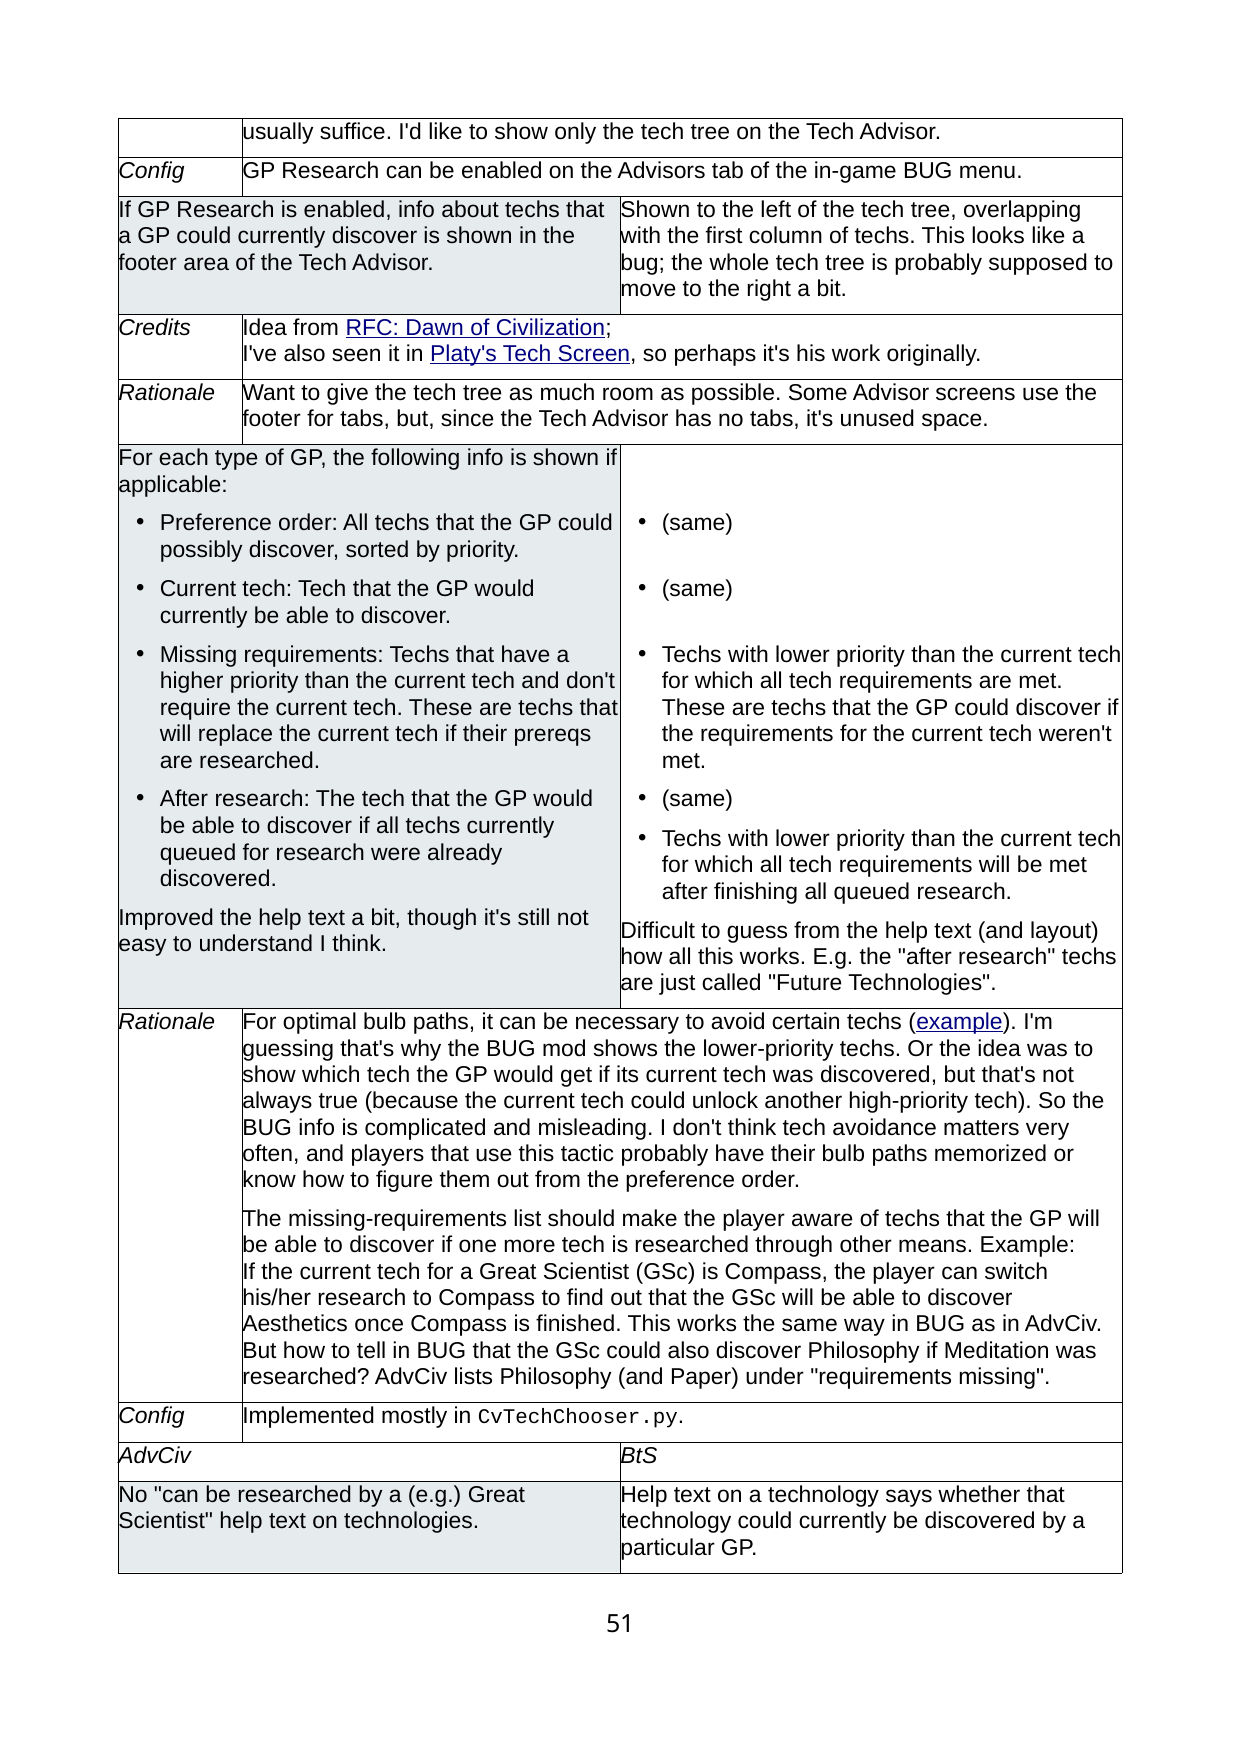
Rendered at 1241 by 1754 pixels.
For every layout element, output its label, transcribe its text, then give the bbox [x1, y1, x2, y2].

table_cell Implemented mostly in CvTechChooser.py. [243, 1403, 1122, 1442]
table_cell Config [119, 1403, 242, 1442]
table_cell GP Research can be enabled on the Advisors tab of the in-game BUG menu. [243, 158, 1122, 196]
table_cell Want to give the tech tree as much room as possible. Some Advisor screens use the footer for tabs, but, since the Tech Advisor has no tabs, it's unused space. [243, 380, 1122, 444]
table_cell Idea from RFC: Dawn of Civilization; I've also seen it in Platy's Tech Screen, so perhaps it's his work originally. [243, 315, 1122, 379]
table_cell Help text on a technology says whether that technology could currently be discovered by a particular GP. [621, 1482, 1122, 1572]
table_cell usually suffice. I'd like to show only the tech tree on the Tech Advisor. [243, 119, 1122, 157]
table_cell (same) (same) Techs with lower priority than the current tech for which all tech requirements are met. These are techs that the GP could discover if the requirements for the current tech weren't met. (same) Techs with lower priority than the current tech for which all tech requirements will be met after finishing all queued research. Difficult to guess from the help text (and layout) how all this works. E.g. the "after research" techs are just called "Future Technologies". [621, 445, 1122, 1008]
table_cell Credits [119, 315, 242, 379]
table_cell Shown to the left of the tech tree, overlapping with the first column of techs. This looks like a bug; the whole tech tree is probably supposed to move to the right a bit. [621, 197, 1122, 314]
table_cell For optimal bulb paths, it can be necessary to avoid certain techs (example). I'm guessing that's why the BUG mod shows the lower-priority techs. Or the idea was to show which tech the GP would get if its current tech was discovered, but that's not always true (because the current tech could unlock another high-priority tech). So the BUG info is complicated and misleading. I don't think tech avoidance matters very often, and players that use this tactic probably have their bulb paths memorized or know how to figure them out from the preference order. The missing-requirements list should make the player aware of techs that the GP will be able to discover if one more tech is researched through other means. Example: If the current tech for a Great Scientist (GSc) is Compass, the player can switch his/her research to Compass to find out that the GSc will be able to discover Aesthetics once Compass is finished. This works the same way in BUG as in AdvCiv. But how to tell in BUG that the GSc could also discover Philosophy if Meditation was researched? AdvCiv lists Philosophy (and Paper) under "requirements missing". [243, 1009, 1122, 1402]
table_cell BtS [621, 1443, 1122, 1481]
table_cell No "can be researched by a (e.g.) Great Scientist" help text on technologies. [119, 1482, 620, 1572]
table_cell [119, 119, 242, 157]
table_cell For each type of GP, the following info is shown if applicable: Preference order: All techs that the GP could possibly discover, sorted by priority. Current tech: Tech that the GP would currently be able to discover. Missing requirements: Techs that have a higher priority than the current tech and don't require the current tech. These are techs that will replace the current tech if their prereqs are researched. After research: The tech that the GP would be able to discover if all techs currently queued for research were already discovered. Improved the help text a bit, though it's still not easy to understand I think. [119, 445, 620, 1008]
table_cell Config [119, 158, 242, 196]
table_cell Rationale [119, 1009, 242, 1402]
table_cell If GP Research is enabled, info about techs that a GP could currently discover is shown in the footer area of the Tech Advisor. [119, 197, 620, 314]
table_cell Rationale [119, 380, 242, 444]
table_cell AdvCiv [119, 1443, 620, 1481]
